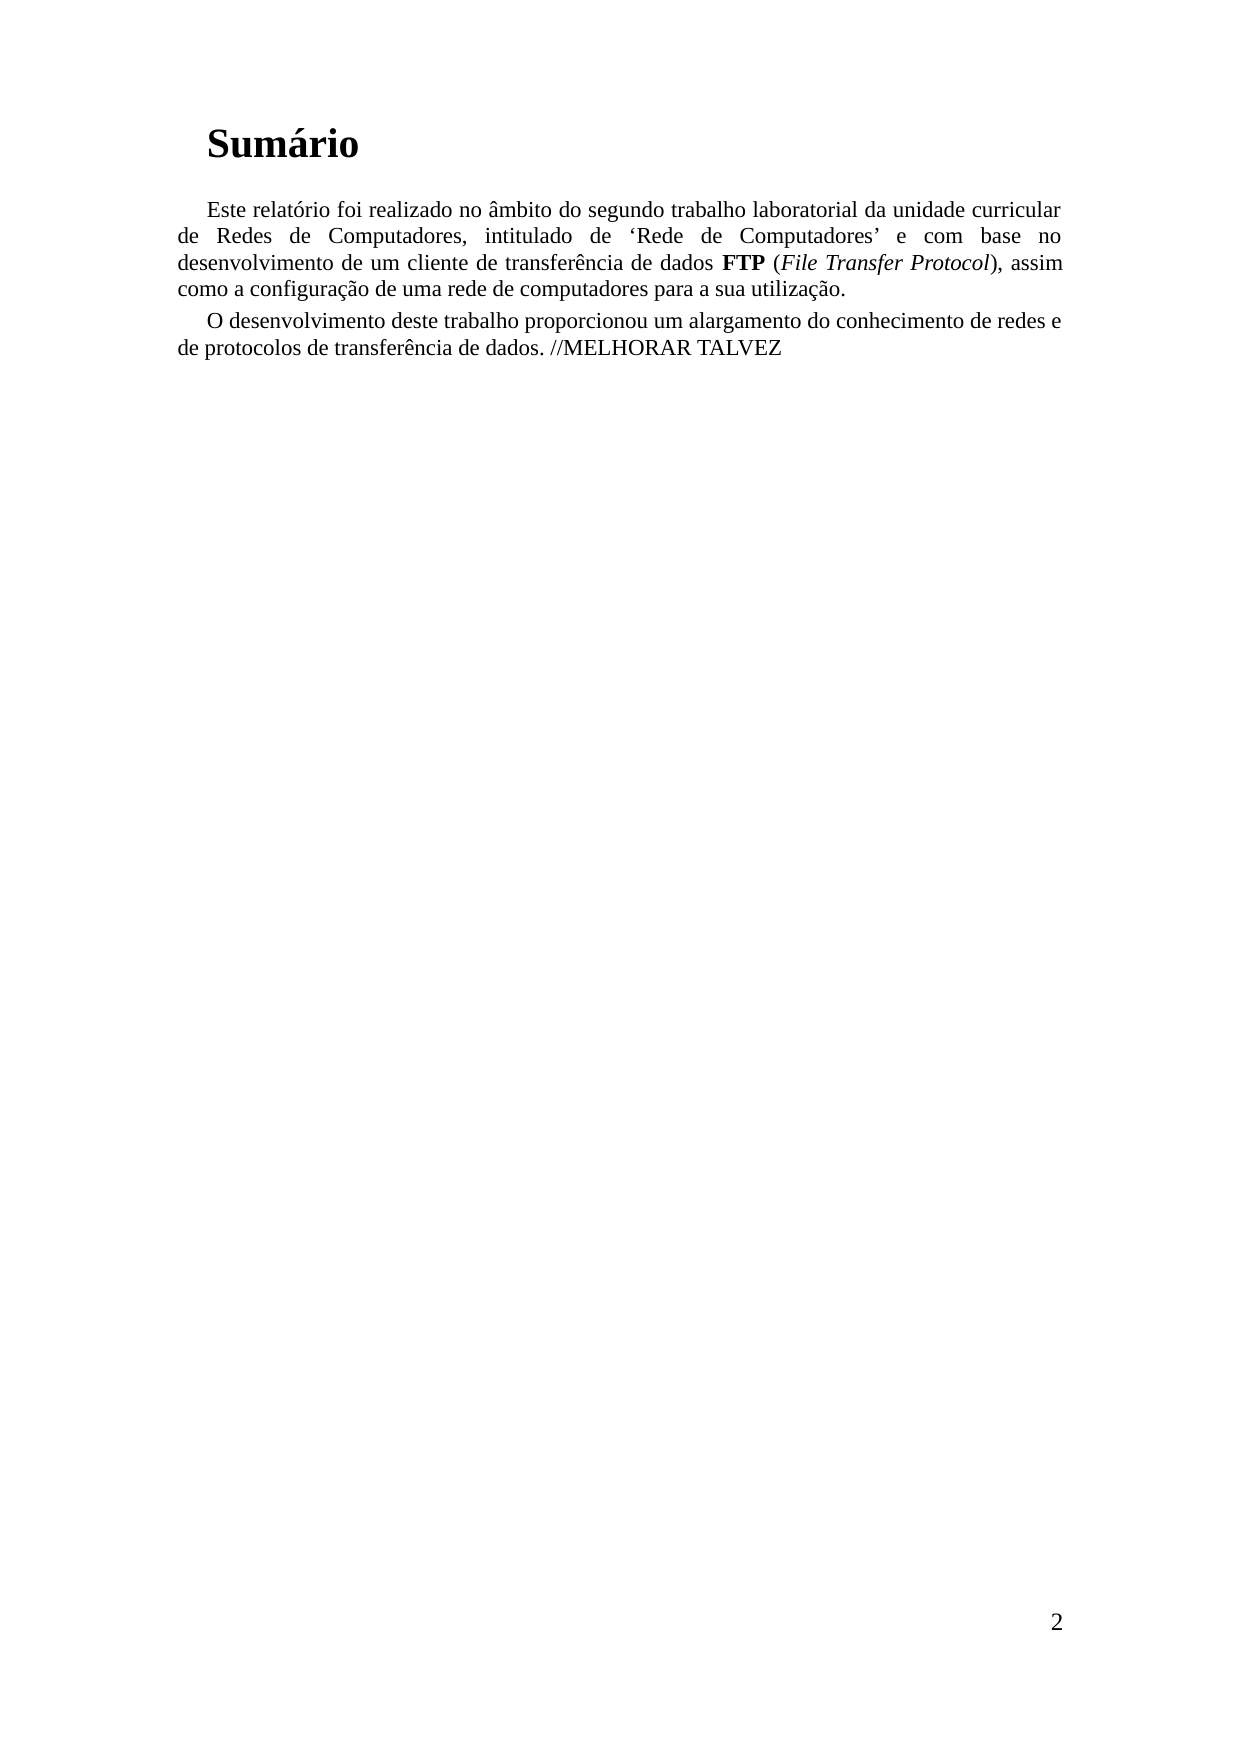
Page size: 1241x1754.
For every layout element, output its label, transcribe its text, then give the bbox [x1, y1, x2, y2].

text O desenvolvimento deste trabalho proporcionou um alargamento do conhecimento de redes e de protocolos de transferência de dados. //MELHORAR TALVEZ [177, 307, 1063, 360]
text Este relatório foi realizado no âmbito do segundo trabalho laboratorial da unidade curricular de Redes de Computadores, intitulado de ‘Rede de Computadores’ e com base no desenvolvimento de um cliente de transferência de dados FTP (File Transfer Protocol), assim como a configuração de uma rede de computadores para a sua utilização. [177, 196, 1063, 301]
text Sumário [177, 118, 1063, 166]
